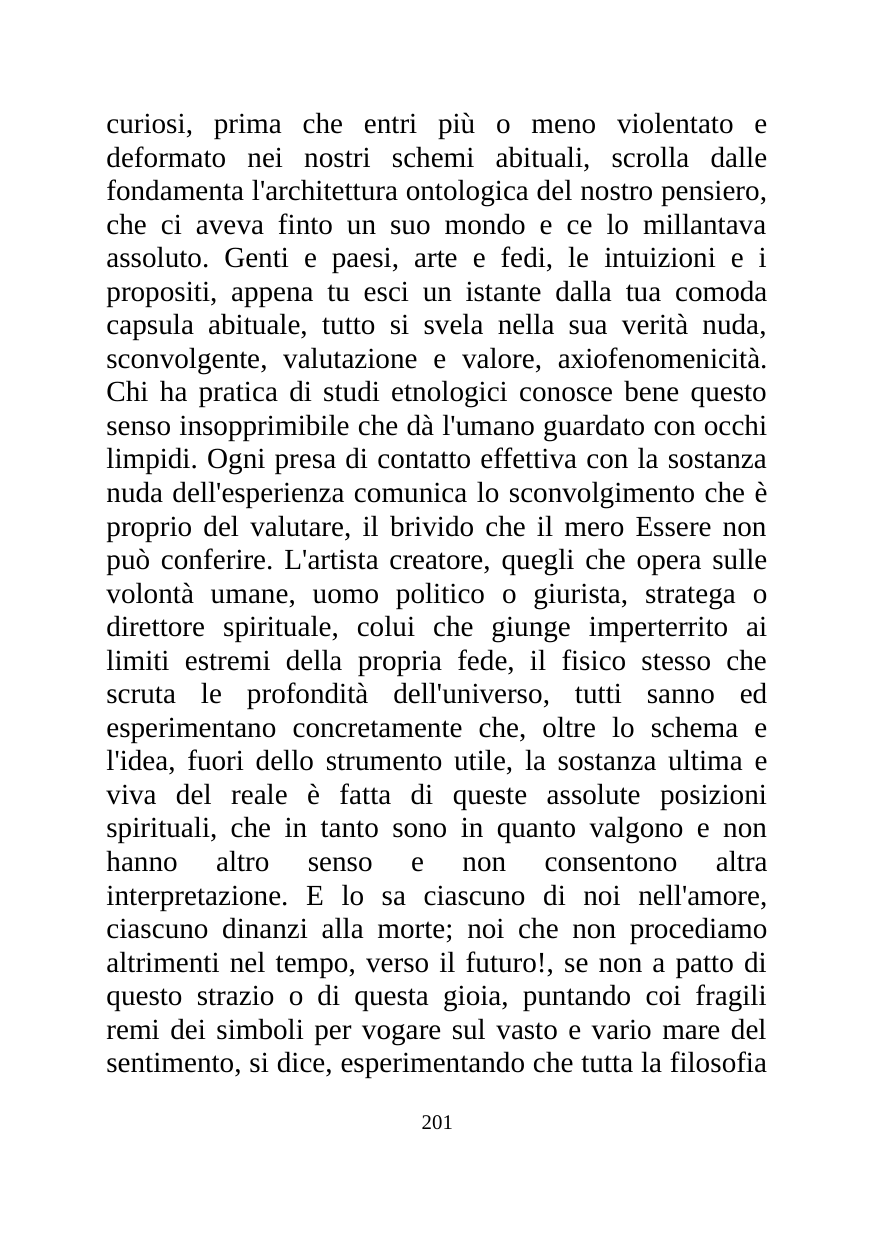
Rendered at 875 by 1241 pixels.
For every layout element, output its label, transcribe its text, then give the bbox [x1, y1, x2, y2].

text curiosi, prima che entri più o meno violentato e deformato nei nostri schemi abituali, scrolla dalle fondamenta l'architettura ontologica del nostro pensiero, che ci aveva finto un suo mondo e ce lo millantava assoluto. Genti e paesi, arte e fedi, le intuizioni e i propositi, appena tu esci un istante dalla tua comoda capsula abituale, tutto si svela nella sua verità nuda, sconvolgente, valutazione e valore, axiofenomenicità. Chi ha pratica di studi etnologici conosce bene questo senso insopprimibile che dà l'umano guardato con occhi limpidi. Ogni presa di contatto effettiva con la sostanza nuda dell'esperienza comunica lo sconvolgimento che è proprio del valutare, il brivido che il mero Essere non può conferire. L'artista creatore, quegli che opera sulle volontà umane, uomo politico o giurista, stratega o direttore spirituale, colui che giunge imperterrito ai limiti estremi della propria fede, il fisico stesso che scruta le profondità dell'universo, tutti sanno ed esperimentano concretamente che, oltre lo schema e l'idea, fuori dello strumento utile, la sostanza ultima e viva del reale è fatta di queste assolute posizioni spirituali, che in tanto sono in quanto valgono e non hanno altro senso e non consentono altra interpretazione. E lo sa ciascuno di noi nell'amore, ciascuno dinanzi alla morte; noi che non procediamo altrimenti nel tempo, verso il futuro!, se non a patto di questo strazio o di questa gioia, puntando coi fragili remi dei simboli per vogare sul vasto e vario mare del sentimento, si dice, esperimentando che tutta la filosofia [106, 106, 768, 1079]
